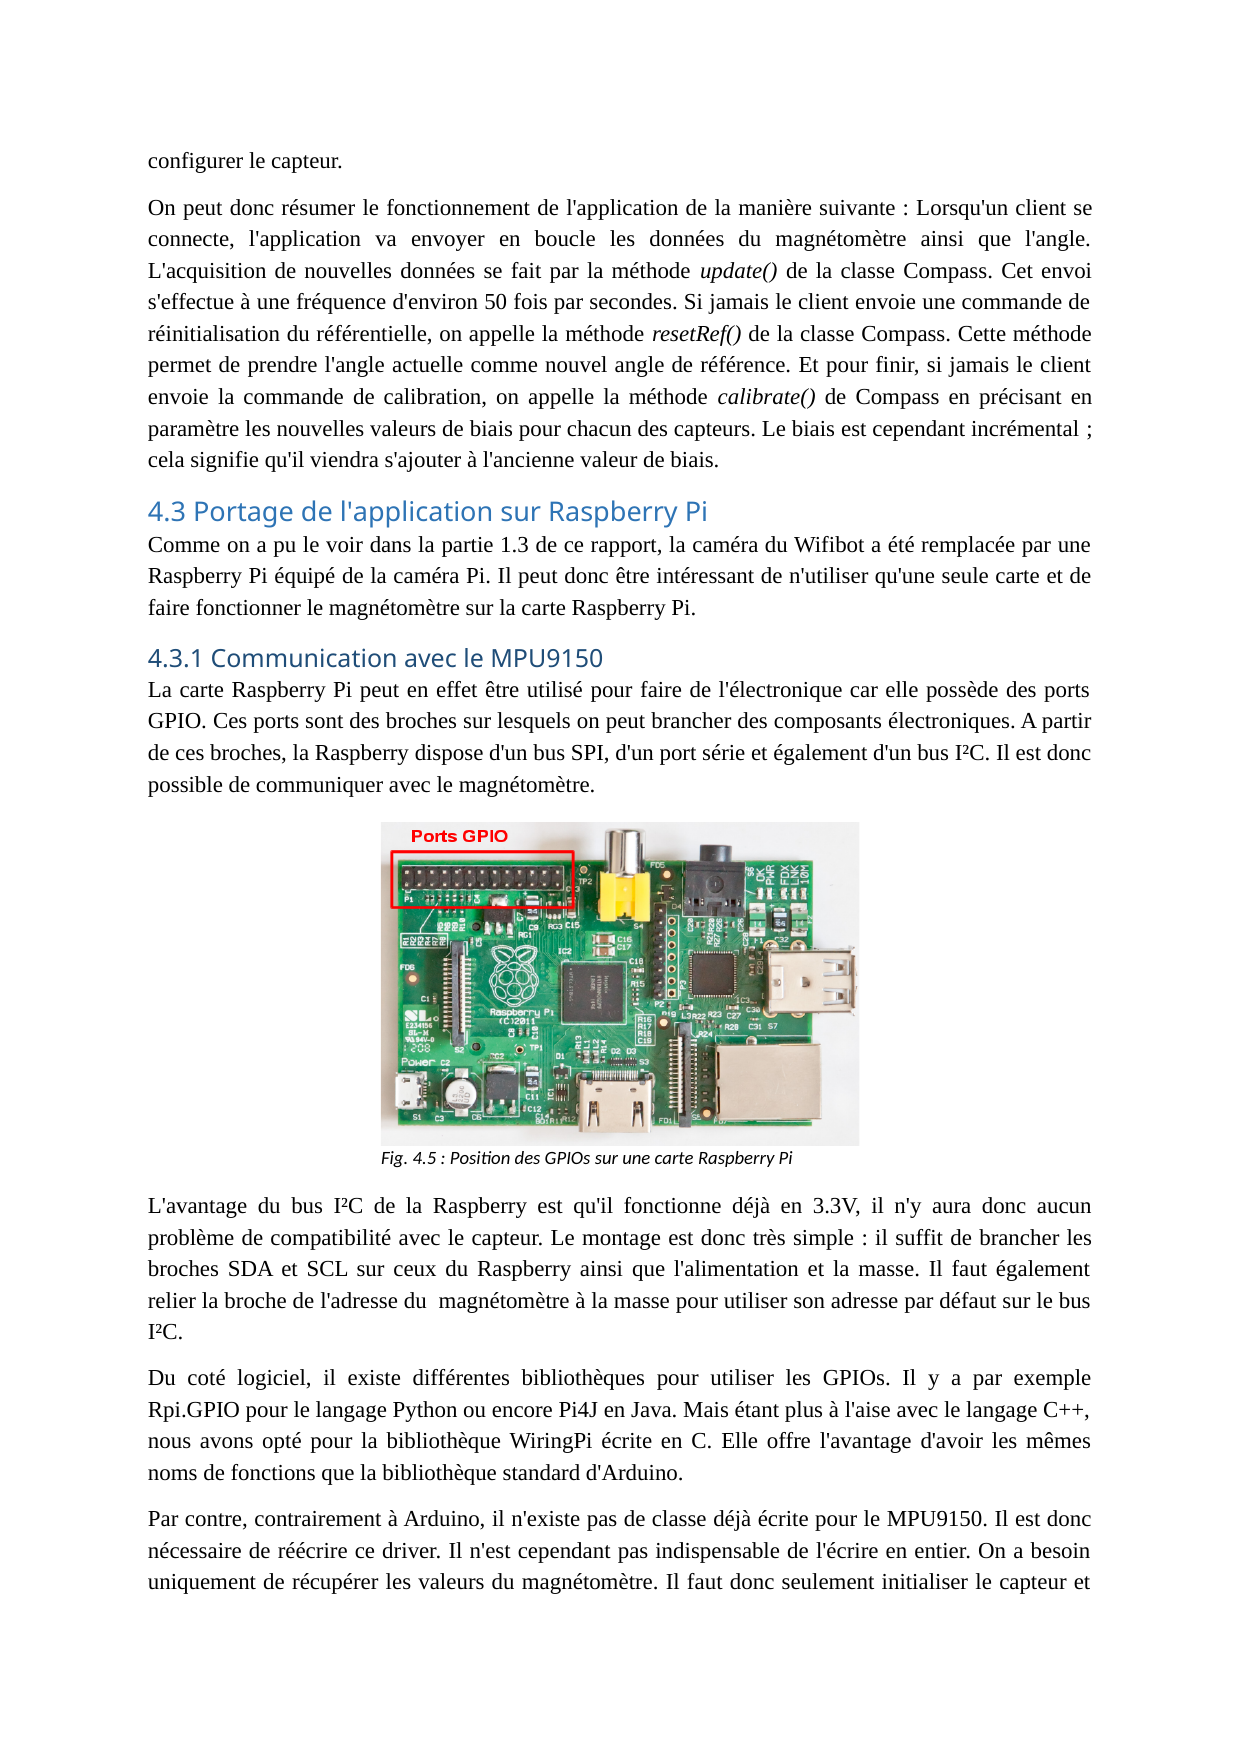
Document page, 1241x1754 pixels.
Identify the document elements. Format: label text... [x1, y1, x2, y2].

text Comme on a pu le voir dans la partie 1.3 de ce rapport, la caméra du Wifibot a été remplacée par une Raspberry Pi équipé de la caméra Pi. Il peut donc être intéressant de n'utiliser qu'une seule carte et de faire fonctionner le magnétomètre sur la carte Raspberry Pi. [148, 531, 1093, 621]
subtitle Portage de l'application sur Raspberry Pi [148, 492, 1093, 529]
text Du coté logiciel, il existe différentes bibliothèques pour utiliser les GPIOs. Il y a par exemple Rpi.GPIO pour le langage Python ou encore Pi4J en Java. Mais étant plus à l'aise avec le langage C++, nous avons opté pour la bibliothèque WiringPi écrite en C. Elle offre l'avantage d'avoir les mêmes noms de fonctions que la bibliothèque standard d'Arduino. [148, 1364, 1093, 1486]
text L'avantage du bus I²C de la Raspberry est qu'il fonctionne déjà en 3.3V, il n'y aura donc aucun problème de compatibilité avec le capteur. Le montage est donc très simple : il suffit de brancher les broches SDA et SCL sur ceux du Raspberry ainsi que l'alimentation et la masse. Il faut également relier la broche de l'adresse du magnétomètre à la masse pour utiliser son adresse par défaut sur le bus I²C. [148, 1146, 1093, 1345]
text On peut donc résumer le fonctionnement de l'application de la manière suivante : Lorsqu'un client se connecte, l'application va envoyer en boucle les données du magnétomètre ainsi que l'angle. L'acquisition de nouvelles données se fait par la méthode update() de la classe Compass. Cet envoi s'effectue à une fréquence d'environ 50 fois par secondes. Si jamais le client envoie une commande de réinitialisation du référentielle, on appelle la méthode resetRef() de la classe Compass. Cette méthode permet de prendre l'angle actuelle comme nouvel angle de référence. Et pour finir, si jamais le client envoie la commande de calibration, on appelle la méthode calibrate() de Compass en précisant en paramètre les nouvelles valeurs de biais pour chacun des capteurs. Le biais est cependant incrémental ; cela signifie qu'il viendra s'ajouter à l'ancienne valeur de biais. [148, 194, 1093, 473]
text Par contre, contrairement à Arduino, il n'existe pas de classe déjà écrite pour le MPU9150. Il est donc nécessaire de réécrire ce driver. Il n'est cependant pas indispensable de l'écrire en entier. On a besoin uniquement de récupérer les valeurs du magnétomètre. Il faut donc seulement initialiser le capteur et [148, 1505, 1093, 1595]
text La carte Raspberry Pi peut en effet être utilisé pour faire de l'électronique car elle possède des ports GPIO. Ces ports sont des broches sur lesquels on peut brancher des composants électroniques. A partir de ces broches, la Raspberry dispose d'un bus SPI, d'un port série et également d'un bus I²C. Il est donc possible de communiquer avec le magnétomètre. [148, 676, 1093, 797]
picture [380, 822, 860, 1146]
text Fig. 4.5 : Position des GPIOs sur une carte Raspberry Pi [381, 1146, 859, 1169]
text configurer le capteur. [148, 148, 1093, 174]
subtitle Communication avec le MPU9150 [148, 640, 1093, 674]
